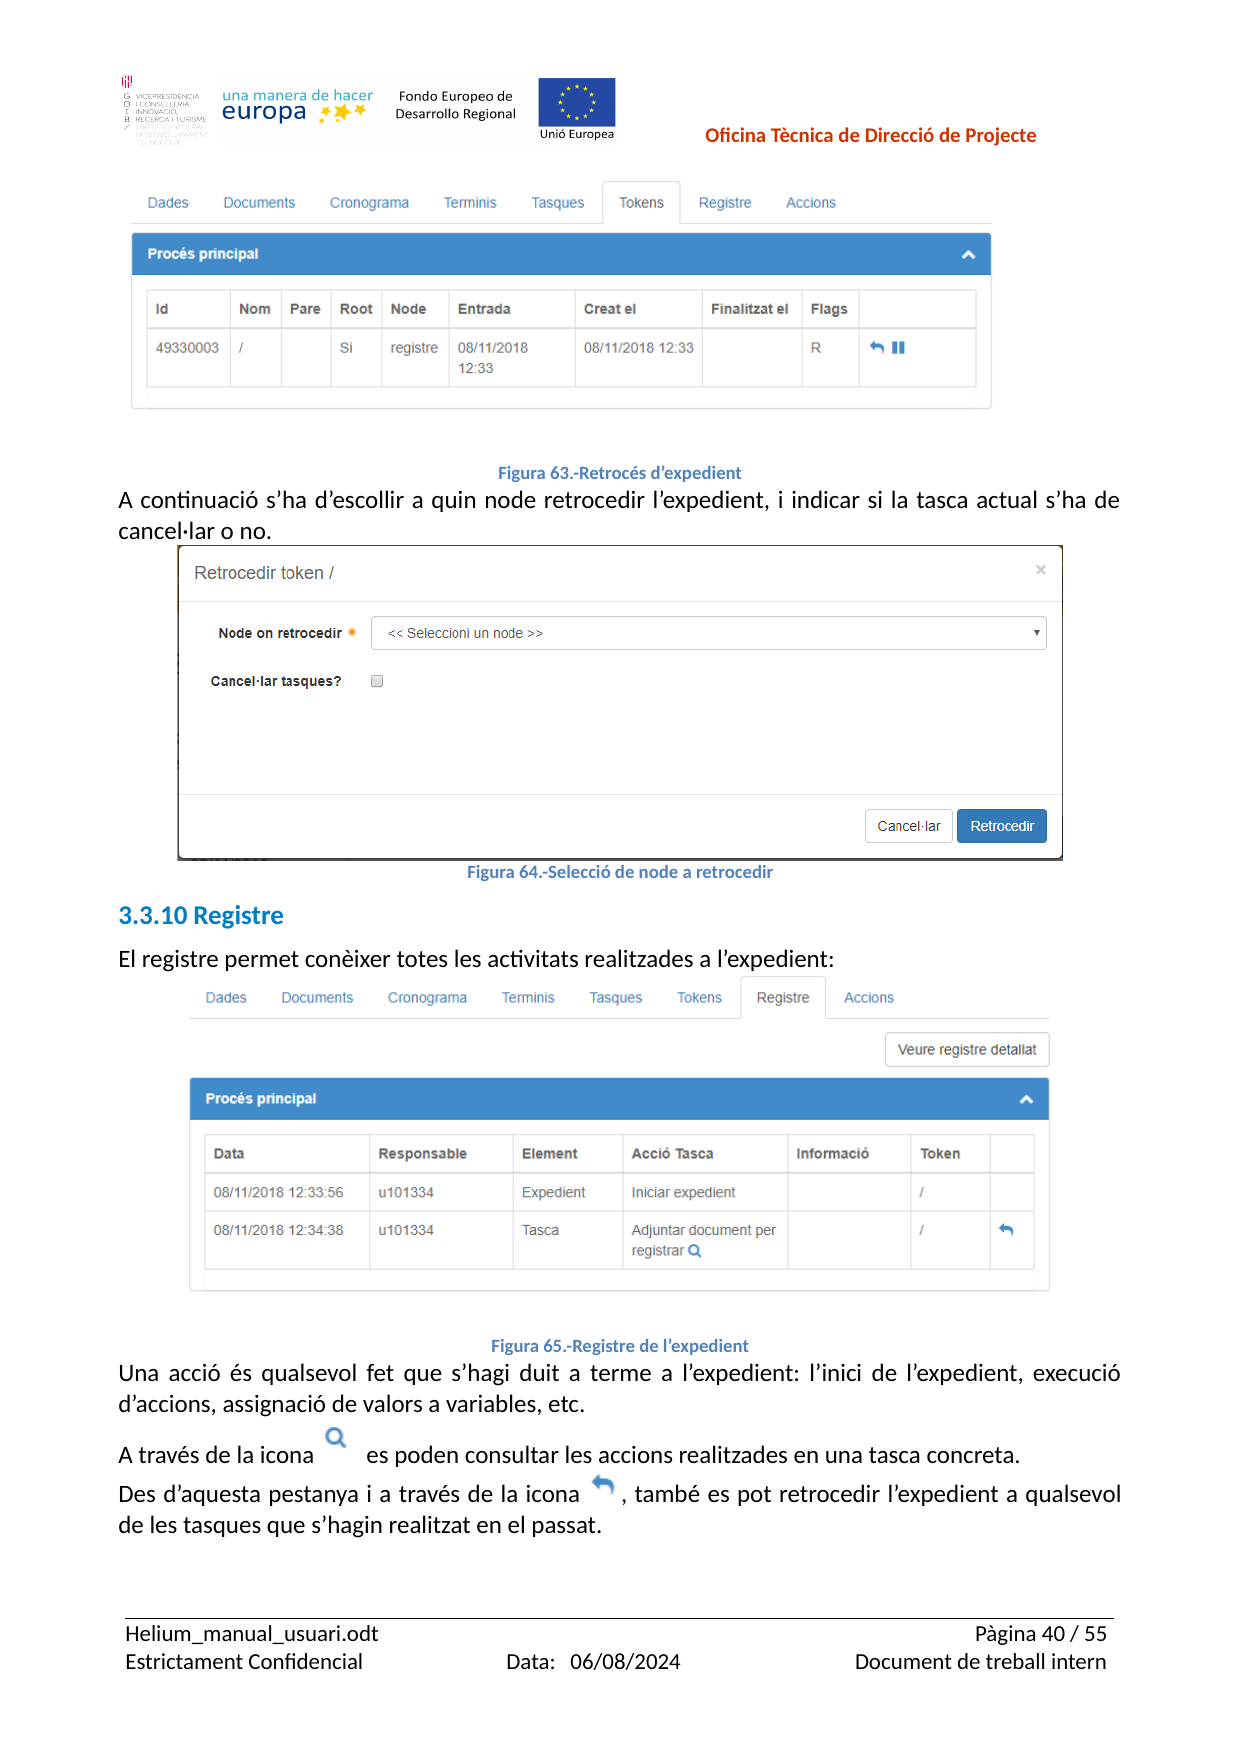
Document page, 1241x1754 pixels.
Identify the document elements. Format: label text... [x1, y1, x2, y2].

text Figura 65.-Registre de l’expedient [118, 1334, 1122, 1357]
text A continuació s’ha d’escollir a quin node retrocedir l’expedient, i indicar si la tasca actual s’ha de cancel·lar o no. [118, 484, 1122, 545]
picture [320, 1418, 361, 1464]
text Figura 64.-Selecció de node a retrocedir [118, 860, 1122, 883]
picture [177, 545, 1063, 861]
text Una acció és qualsevol fet que s’hagi duit a terme a l’expedient: l’inici de l’expedient, execució d’accions, assignació de valors a variables, etc. [118, 1357, 1122, 1418]
subtitle Registre [118, 898, 1122, 931]
text Figura 63.-Retrocés d’expedient [118, 461, 1122, 484]
picture [177, 973, 1063, 1335]
text Des d’aquesta pestanya i a través de la icona , també es pot retrocedir l’expedient a qualsevol de les tasques que s’hagin realitzat en el passat. [118, 1470, 1122, 1539]
picture [118, 73, 213, 147]
text A través de la icona es poden consultar les accions realitzades en una tasca concreta. [118, 1418, 1122, 1470]
picture [118, 177, 1004, 462]
picture [588, 1470, 621, 1503]
picture [219, 73, 621, 147]
text El registre permet conèixer totes les activitats realitzades a l’expedient: [118, 943, 1122, 974]
